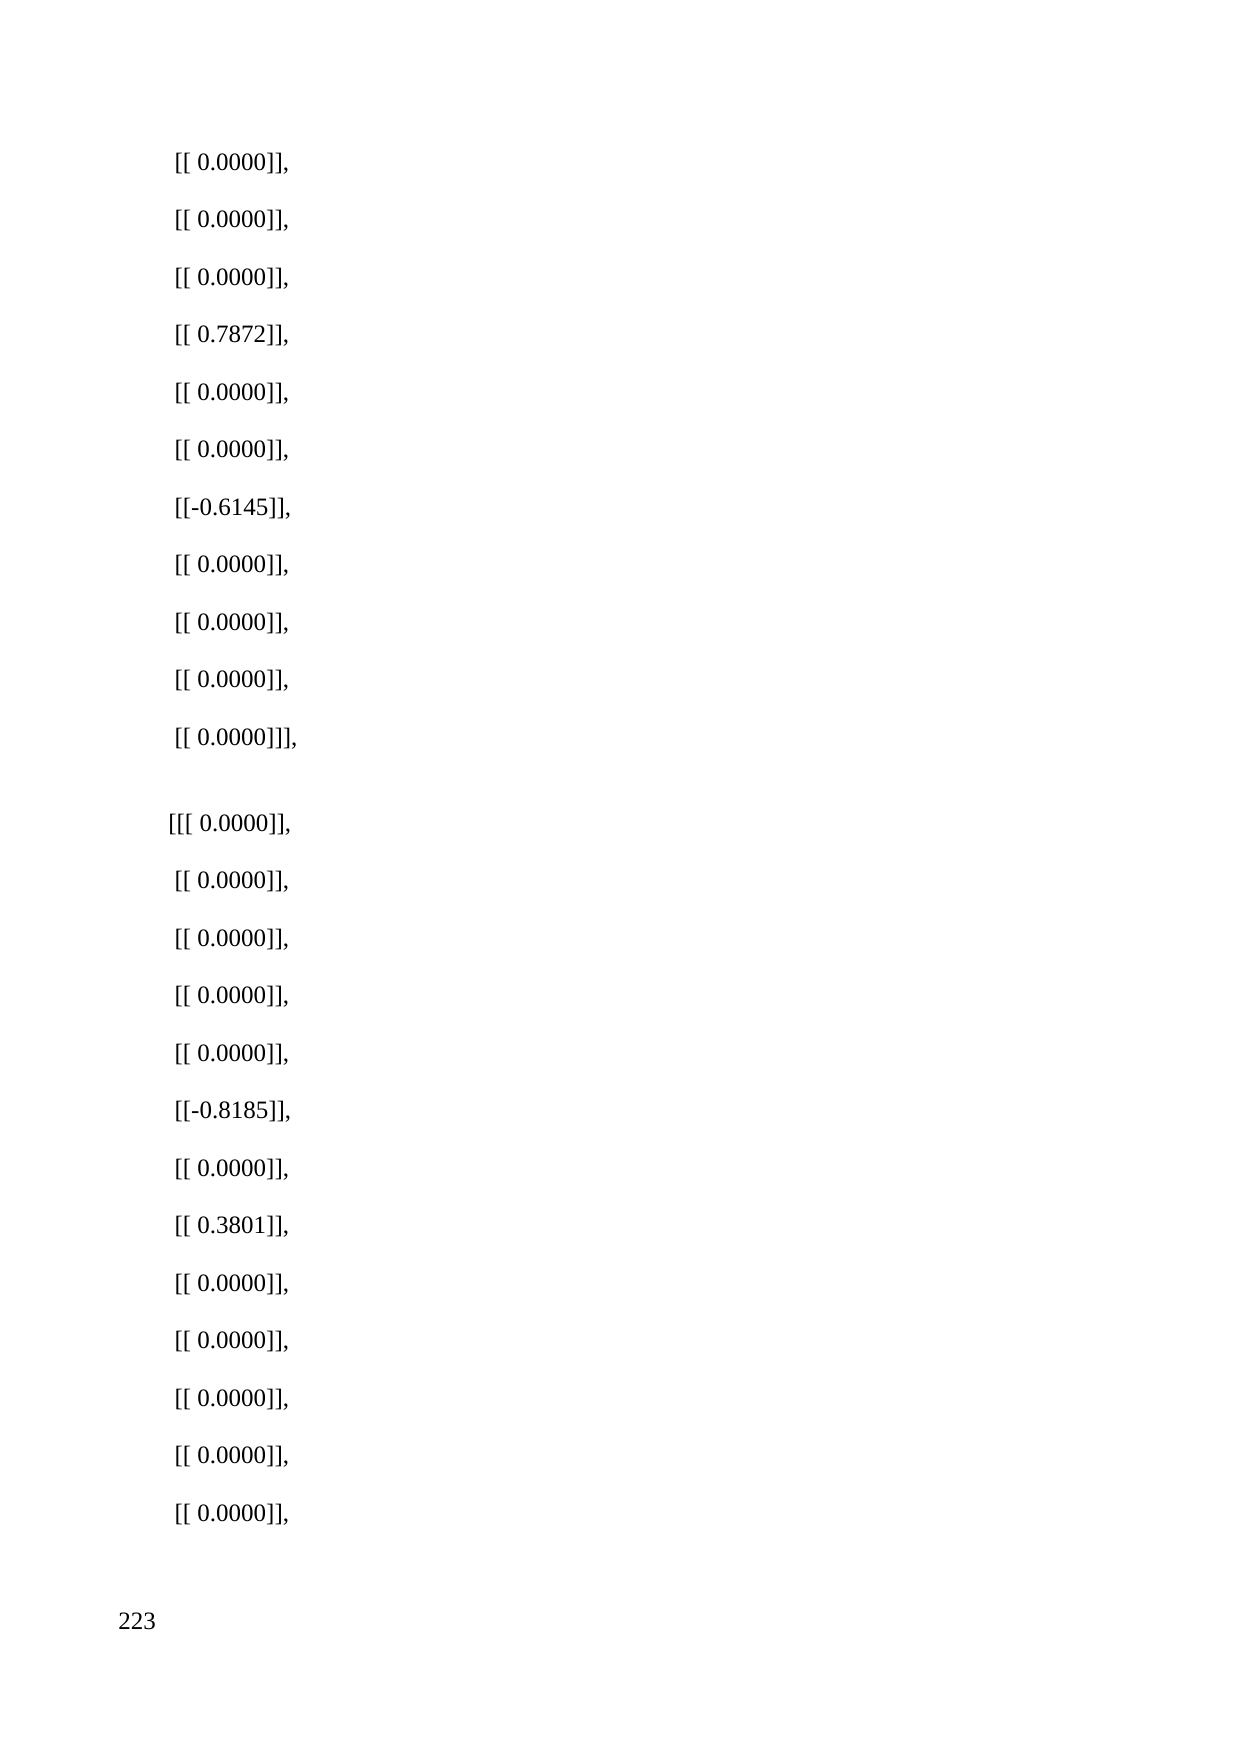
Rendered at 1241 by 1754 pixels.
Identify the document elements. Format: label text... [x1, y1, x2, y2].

text [[ 0.0000]], [118, 1441, 1122, 1469]
text [[ 0.0000]], [118, 204, 1122, 233]
text [[ 0.0000]]], [118, 722, 1122, 751]
text [[-0.6145]], [118, 492, 1122, 521]
text [[ 0.7872]], [118, 319, 1122, 348]
text [[-0.8185]], [118, 1096, 1122, 1124]
text [[ 0.0000]], [118, 262, 1122, 291]
text [[ 0.0000]], [118, 1153, 1122, 1182]
text [[ 0.0000]], [118, 981, 1122, 1009]
text [[ 0.0000]], [118, 664, 1122, 693]
text [[ 0.0000]], [118, 866, 1122, 894]
text [[ 0.0000]], [118, 1326, 1122, 1354]
text [[ 0.0000]], [118, 1268, 1122, 1297]
text [[ 0.0000]], [118, 549, 1122, 578]
text [[ 0.3801]], [118, 1211, 1122, 1239]
text [[ 0.0000]], [118, 1038, 1122, 1067]
text [[ 0.0000]], [118, 434, 1122, 463]
text [[ 0.0000]], [118, 147, 1122, 176]
text [[ 0.0000]], [118, 377, 1122, 406]
text [[ 0.0000]], [118, 923, 1122, 952]
text [[[ 0.0000]], [118, 808, 1122, 837]
text [[ 0.0000]], [118, 1498, 1122, 1527]
text [[ 0.0000]], [118, 1383, 1122, 1412]
text [[ 0.0000]], [118, 607, 1122, 636]
